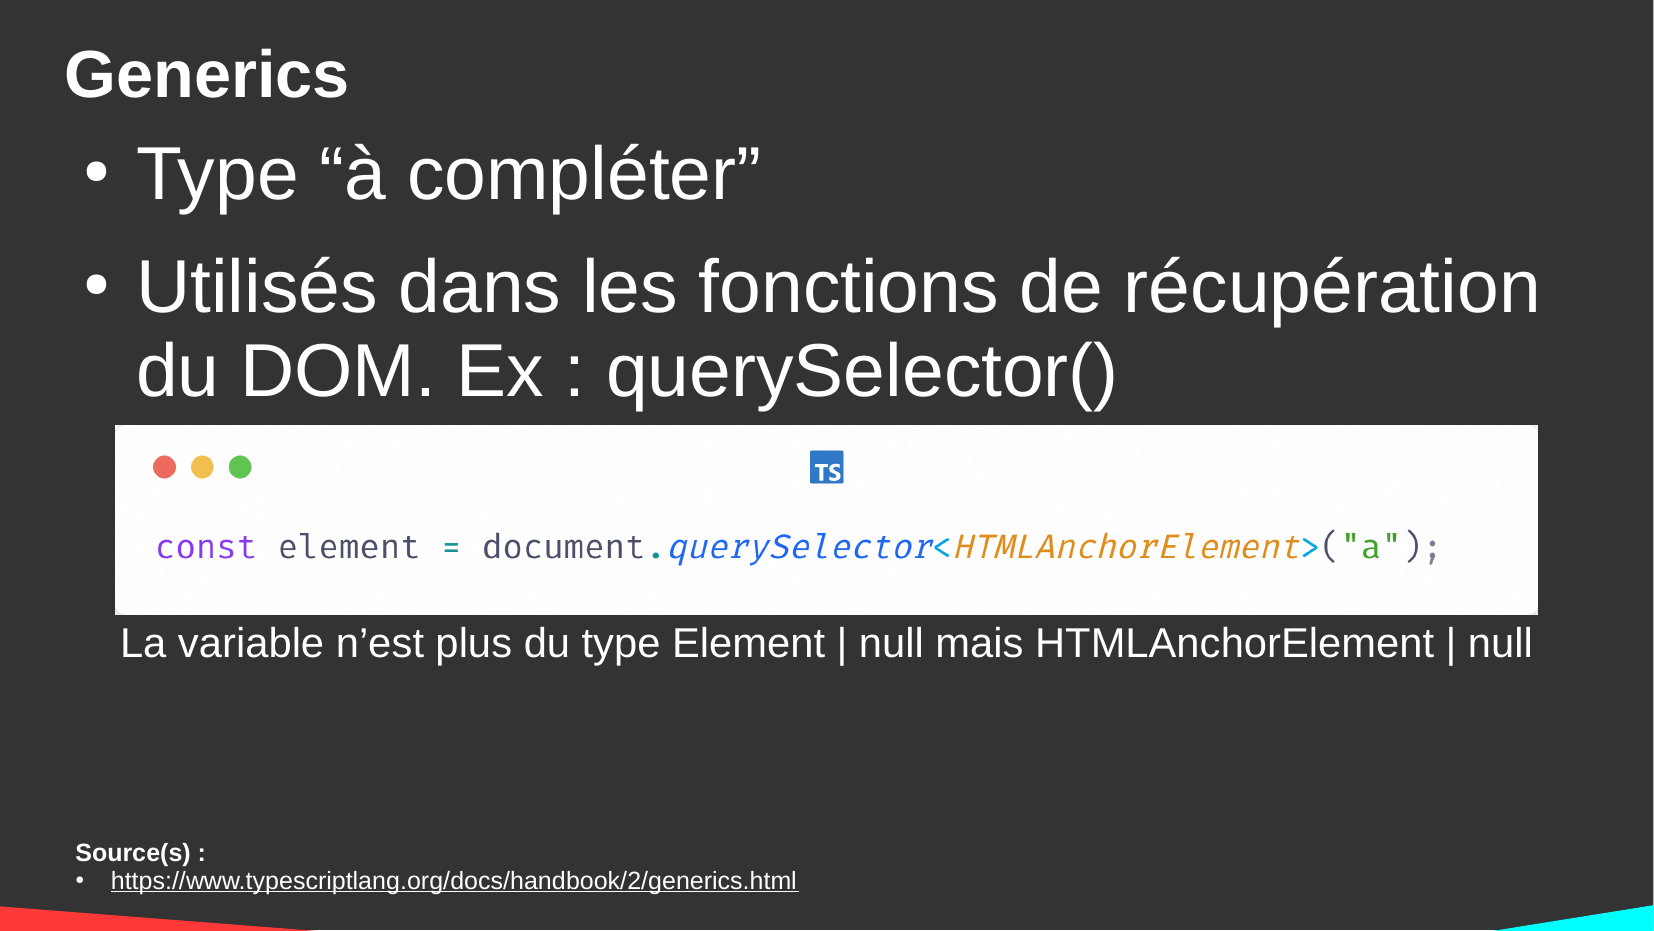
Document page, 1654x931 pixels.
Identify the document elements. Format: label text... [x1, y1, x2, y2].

title Generics [64, 37, 1365, 113]
list Type “à compléter” Utilisés dans les fonctions de récupération du DOM. Ex : querySelector() [65, 131, 1544, 426]
text_box [1492, 905, 1654, 931]
text_box Source(s) : https://www.typescriptlang.org/docs/handbook/2/generics.html [60, 793, 1546, 903]
text_box La variable n’est plus du type Element | null mais HTMLAnchorElement | null [85, 611, 1568, 674]
picture [115, 425, 1538, 611]
text_box [0, 906, 318, 931]
